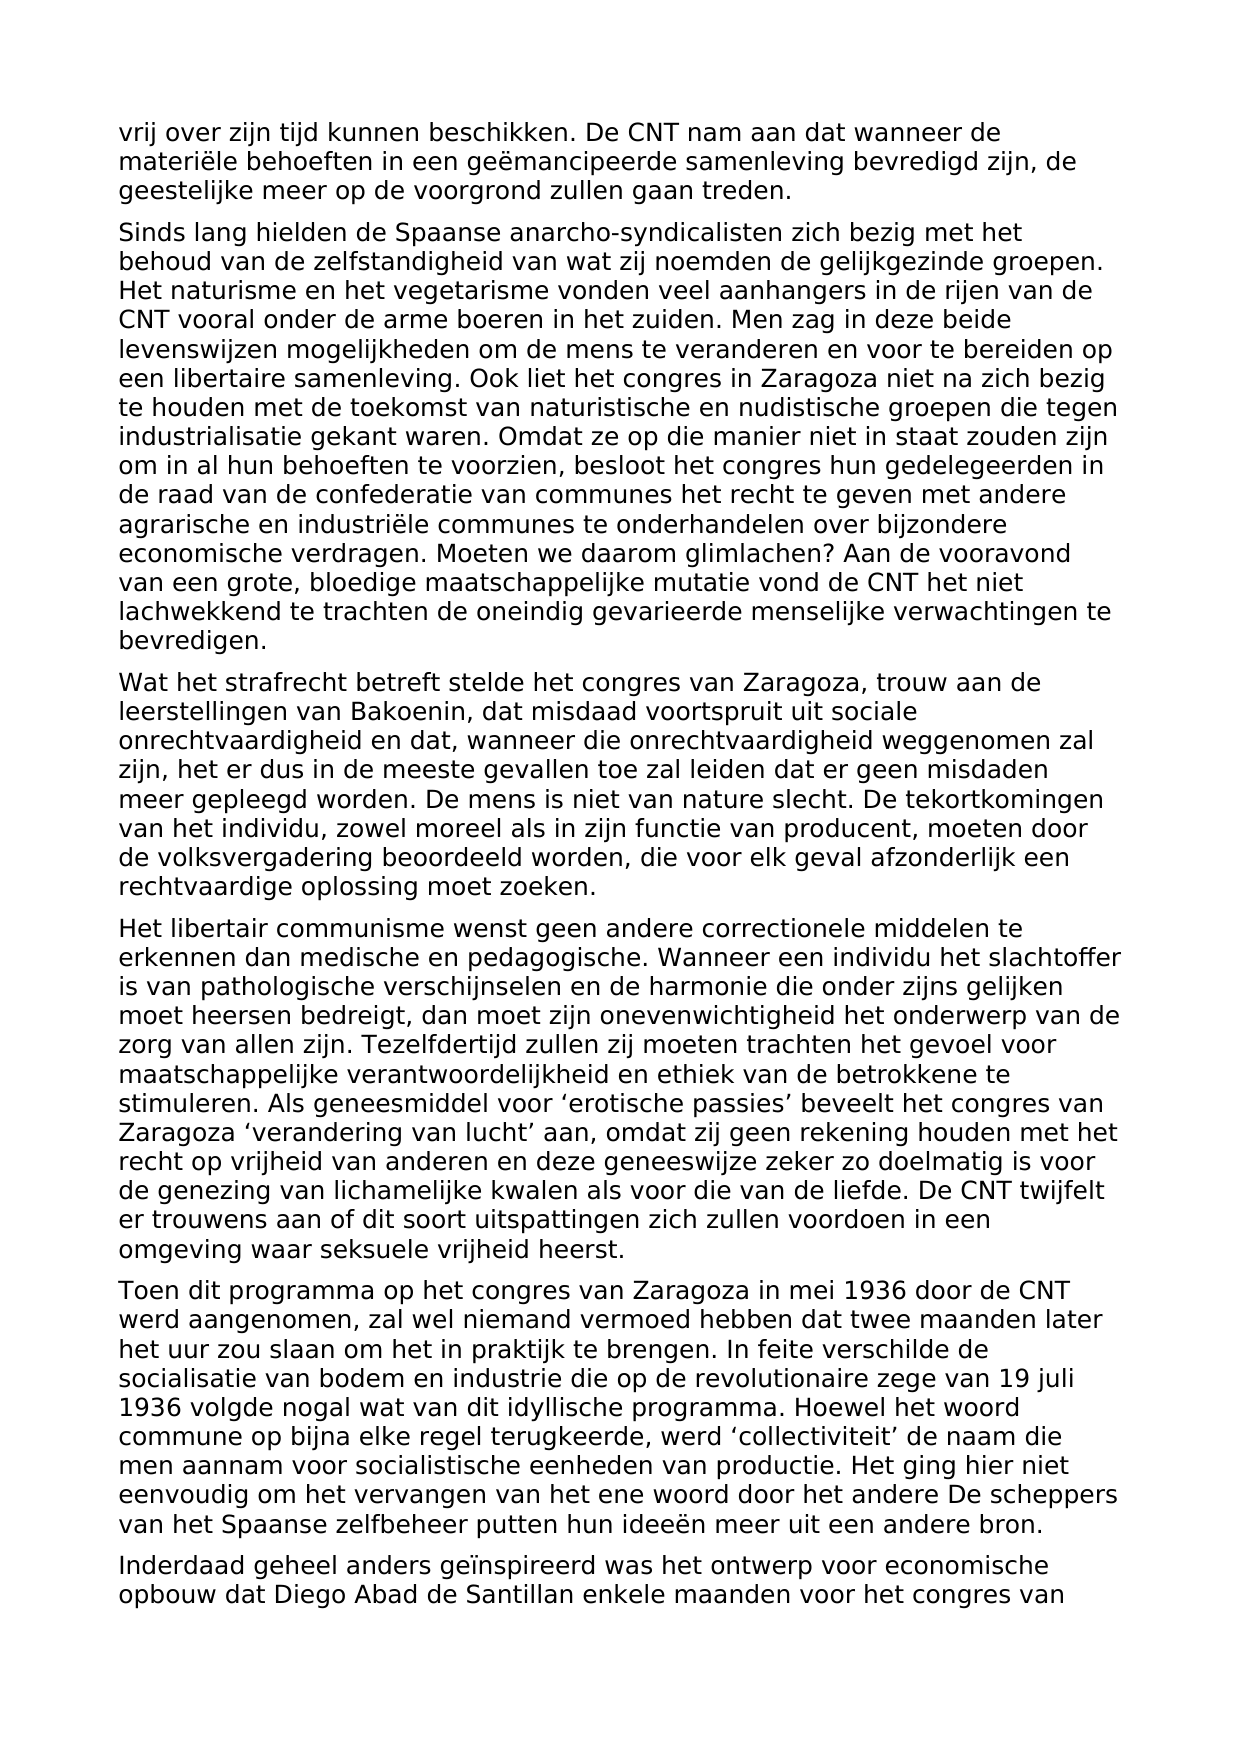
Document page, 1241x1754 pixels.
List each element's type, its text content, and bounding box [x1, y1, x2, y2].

text Inderdaad geheel anders geïnspireerd was het ontwerp voor economische opbouw dat Diego Abad de Santillan enkele maanden voor het congres van [118, 1551, 1122, 1610]
text Het libertair communisme wenst geen andere correctionele middelen te erkennen dan medische en pedagogische. Wanneer een individu het slachtoffer is van pathologische verschijnselen en de harmonie die onder zijns gelijken moet heersen bedreigt, dan moet zijn onevenwichtigheid het onderwerp van de zorg van allen zijn. Tezelfdertijd zullen zij moeten trachten het gevoel voor maatschappelijke verantwoordelijkheid en ethiek van de betrokkene te stimuleren. Als geneesmiddel voor ‘erotische passies’ beveelt het congres van Zaragoza ‘verandering van lucht’ aan, omdat zij geen rekening houden met het recht op vrijheid van anderen en deze geneeswijze zeker zo doelmatig is voor de genezing van lichamelijke kwalen als voor die van de liefde. De CNT twijfelt er trouwens aan of dit soort uitspattingen zich zullen voordoen in een omgeving waar seksuele vrijheid heerst. [118, 914, 1122, 1264]
text vrij over zijn tijd kunnen beschikken. De CNT nam aan dat wanneer de materiële behoeften in een geëmancipeerde samenleving bevredigd zijn, de geestelijke meer op de voorgrond zullen gaan treden. [118, 118, 1122, 206]
text Toen dit programma op het congres van Zaragoza in mei 1936 door de CNT werd aangenomen, zal wel niemand vermoed hebben dat twee maanden later het uur zou slaan om het in praktijk te brengen. In feite verschilde de socialisatie van bodem en industrie die op de revolutionaire zege van 19 juli 1936 volgde nogal wat van dit idyllische programma. Hoewel het woord commune op bijna elke regel terugkeerde, werd ‘collectiviteit’ de naam die men aannam voor socialistische eenheden van productie. Het ging hier niet eenvoudig om het vervangen van het ene woord door het andere De scheppers van het Spaanse zelfbeheer putten hun ideeën meer uit een andere bron. [118, 1276, 1122, 1539]
text Wat het strafrecht betreft stelde het congres van Zaragoza, trouw aan de leerstellingen van Bakoenin, dat misdaad voortspruit uit sociale onrechtvaardigheid en dat, wanneer die onrechtvaardigheid weggenomen zal zijn, het er dus in de meeste gevallen toe zal leiden dat er geen misdaden meer gepleegd worden. De mens is niet van nature slecht. De tekortkomingen van het individu, zowel moreel als in zijn functie van producent, moeten door de volksvergadering beoordeeld worden, die voor elk geval afzonderlijk een rechtvaardige oplossing moet zoeken. [118, 668, 1122, 901]
text Sinds lang hielden de Spaanse anarcho-syndicalisten zich bezig met het behoud van de zelfstandigheid van wat zij noemden de gelijkgezinde groepen. Het naturisme en het vegetarisme vonden veel aanhangers in de rijen van de CNT vooral onder de arme boeren in het zuiden. Men zag in deze beide levenswijzen mogelijkheden om de mens te veranderen en voor te bereiden op een libertaire samenleving. Ook liet het congres in Zaragoza niet na zich bezig te houden met de toekomst van naturistische en nudistische groepen die tegen industrialisatie gekant waren. Omdat ze op die manier niet in staat zouden zijn om in al hun behoeften te voorzien, besloot het congres hun gedelegeerden in de raad van de confederatie van communes het recht te geven met andere agrarische en industriële communes te onderhandelen over bijzondere economische verdragen. Moeten we daarom glimlachen? Aan de vooravond van een grote, bloedige maatschappelijke mutatie vond de CNT het niet lachwekkend te trachten de oneindig gevarieerde menselijke verwachtingen te bevredigen. [118, 218, 1122, 656]
